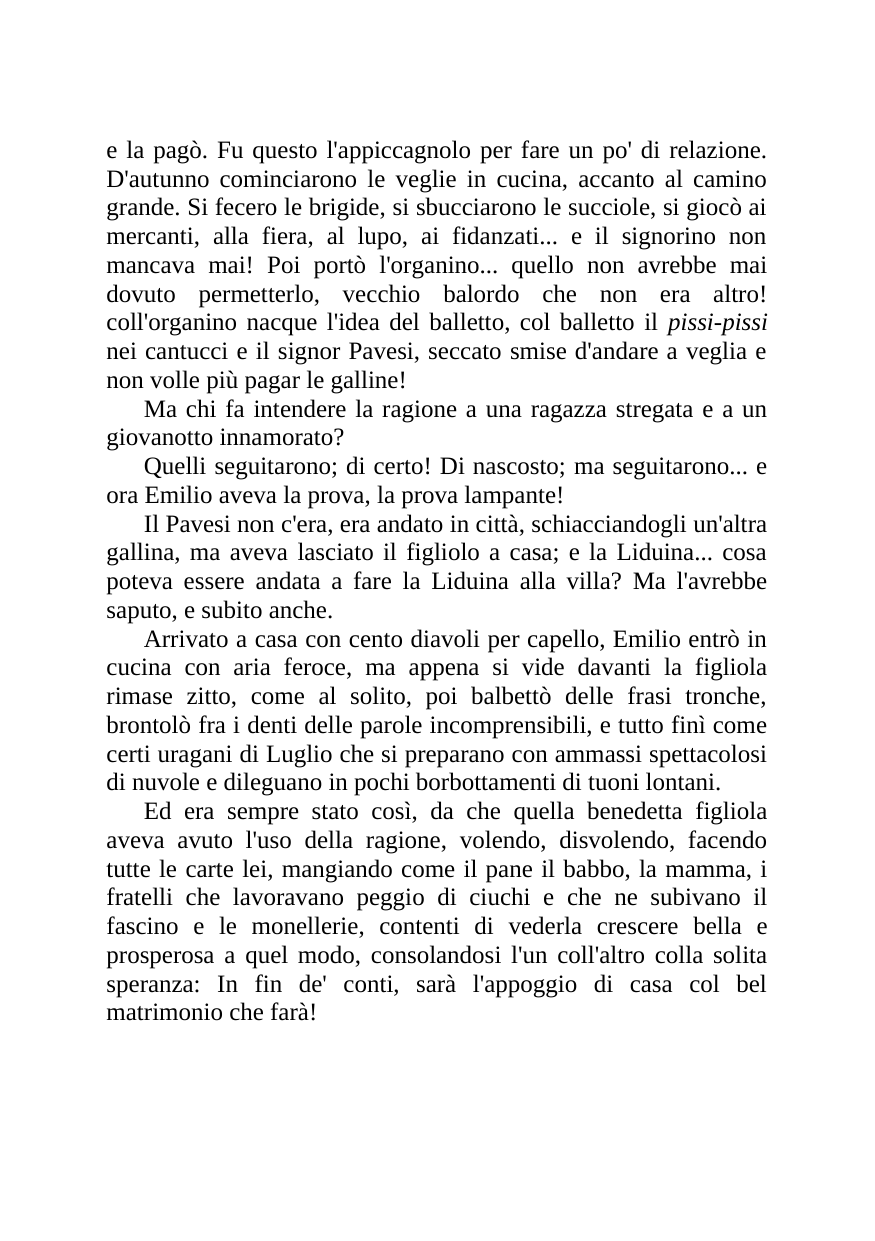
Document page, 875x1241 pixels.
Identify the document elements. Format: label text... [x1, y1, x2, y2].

text e la pagò. Fu questo l'appiccagnolo per fare un po' di relazione. D'autunno cominciarono le veglie in cucina, accanto al camino grande. Si fecero le brigide, si sbucciarono le succiole, si giocò ai mercanti, alla fiera, al lupo, ai fidanzati... e il signorino non mancava mai! Poi portò l'organino... quello non avrebbe mai dovuto permetterlo, vecchio balordo che non era altro! coll'organino nacque l'idea del balletto, col balletto il pissi-pissi nei cantucci e il signor Pavesi, seccato smise d'andare a veglia e non volle più pagar le galline! [106, 135, 768, 394]
text Ed era sempre stato così, da che quella benedetta figliola aveva avuto l'uso della ragione, volendo, disvolendo, facendo tutte le carte lei, mangiando come il pane il babbo, la mamma, i fratelli che lavoravano peggio di ciuchi e che ne subivano il fascino e le monellerie, contenti di vederla crescere bella e prosperosa a quel modo, consolandosi l'un coll'altro colla solita speranza: In fin de' conti, sarà l'appoggio di casa col bel matrimonio che farà! [106, 796, 768, 1026]
text Il Pavesi non c'era, era andato in città, schiacciandogli un'altra gallina, ma aveva lasciato il figliolo a casa; e la Liduina... cosa poteva essere andata a fare la Liduina alla villa? Ma l'avrebbe saputo, e subito anche. [106, 509, 768, 624]
text Arrivato a casa con cento diavoli per capello, Emilio entrò in cucina con aria feroce, ma appena si vide davanti la figliola rimase zitto, come al solito, poi balbettò delle frasi tronche, brontolò fra i denti delle parole incomprensibili, e tutto finì come certi uragani di Luglio che si preparano con ammassi spettacolosi di nuvole e dileguano in pochi borbottamenti di tuoni lontani. [106, 624, 768, 796]
text Quelli seguitarono; di certo! Di nascosto; ma seguitarono... e ora Emilio aveva la prova, la prova lampante! [106, 451, 768, 509]
text Ma chi fa intendere la ragione a una ragazza stregata e a un giovanotto innamorato? [106, 394, 768, 451]
